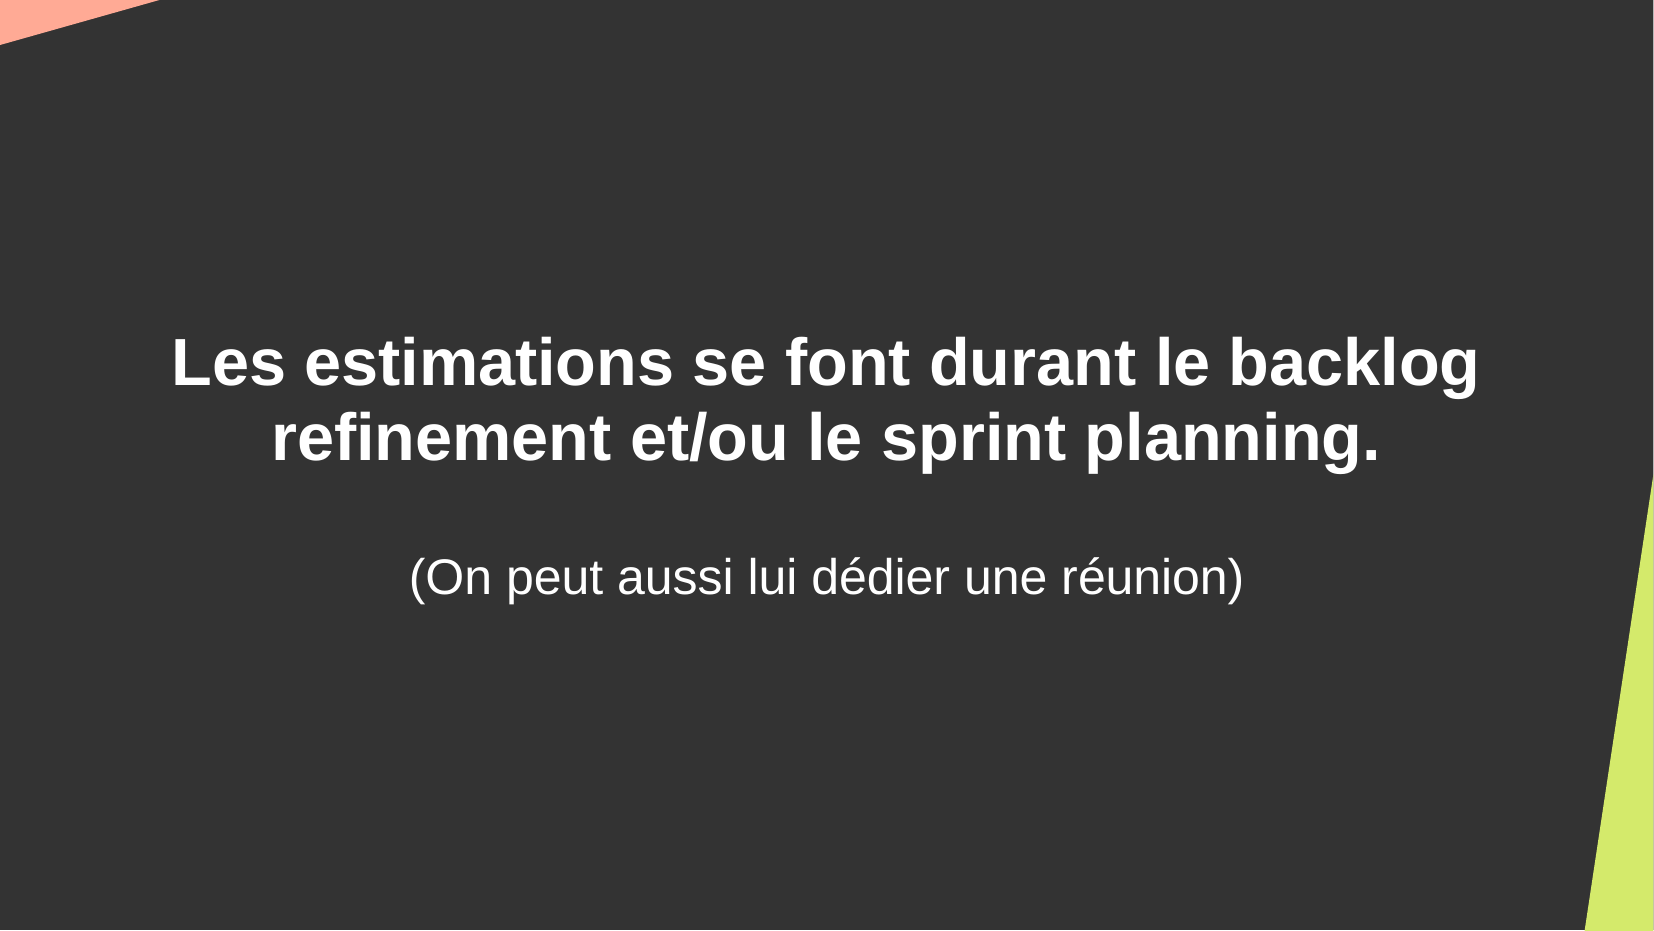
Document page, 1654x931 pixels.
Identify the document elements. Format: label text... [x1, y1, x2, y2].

text_box [0, 0, 160, 46]
text_box [1584, 470, 1654, 931]
title Les estimations se font durant le backlog refinement et/ou le sprint planning. (On peut aussi lui dédier une réunion) [31, 325, 1622, 606]
